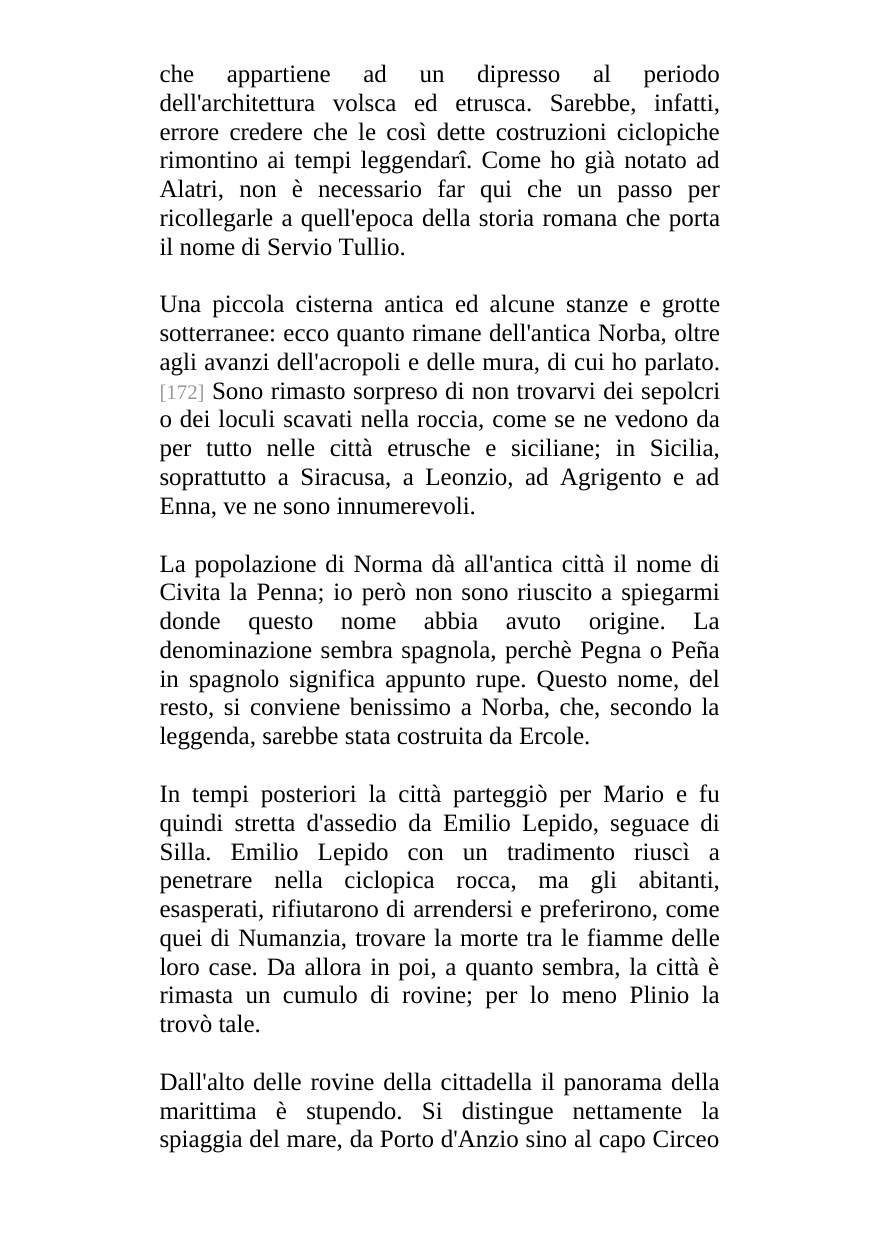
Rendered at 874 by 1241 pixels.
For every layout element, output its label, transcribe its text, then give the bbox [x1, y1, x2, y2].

text che appartiene ad un dipresso al periodo dell'architettura volsca ed etrusca. Sarebbe, infatti, errore credere che le così dette costruzioni ciclopiche rimontino ai tempi leggendarî. Come ho già notato ad Alatri, non è necessario far qui che un passo per ricollegarle a quell'epoca della storia romana che porta il nome di Servio Tullio. [159, 59, 720, 260]
text In tempi posteriori la città parteggiò per Mario e fu quindi stretta d'assedio da Emilio Lepido, seguace di Silla. Emilio Lepido con un tradimento riuscì a penetrare nella ciclopica rocca, ma gli abitanti, esasperati, rifiutarono di arrendersi e preferirono, come quei di Numanzia, trovare la morte tra le fiamme delle loro case. Da allora in poi, a quanto sembra, la città è rimasta un cumulo di rovine; per lo meno Plinio la trovò tale. [159, 779, 720, 1038]
text La popolazione di Norma dà all'antica città il nome di Civita la Penna; io però non sono riuscito a spiegarmi donde questo nome abbia avuto origine. La denominazione sembra spagnola, perchè Pegna o Peña in spagnolo significa appunto rupe. Questo nome, del resto, si conviene benissimo a Norba, che, secondo la leggenda, sarebbe stata costruita da Ercole. [159, 549, 720, 750]
text Dall'alto delle rovine della cittadella il panorama della marittima è stupendo. Si distingue nettamente la spiaggia del mare, da Porto d'Anzio sino al capo Circeo [159, 1067, 720, 1153]
text Una piccola cisterna antica ed alcune stanze e grotte sotterranee: ecco quanto rimane dell'antica Norba, oltre agli avanzi dell'acropoli e delle mura, di cui ho parlato.[172] Sono rimasto sorpreso di non trovarvi dei sepolcri o dei loculi scavati nella roccia, come se ne vedono da per tutto nelle città etrusche e siciliane; in Sicilia, soprattutto a Siracusa, a Leonzio, ad Agrigento e ad Enna, ve ne sono innumerevoli. [159, 289, 720, 519]
